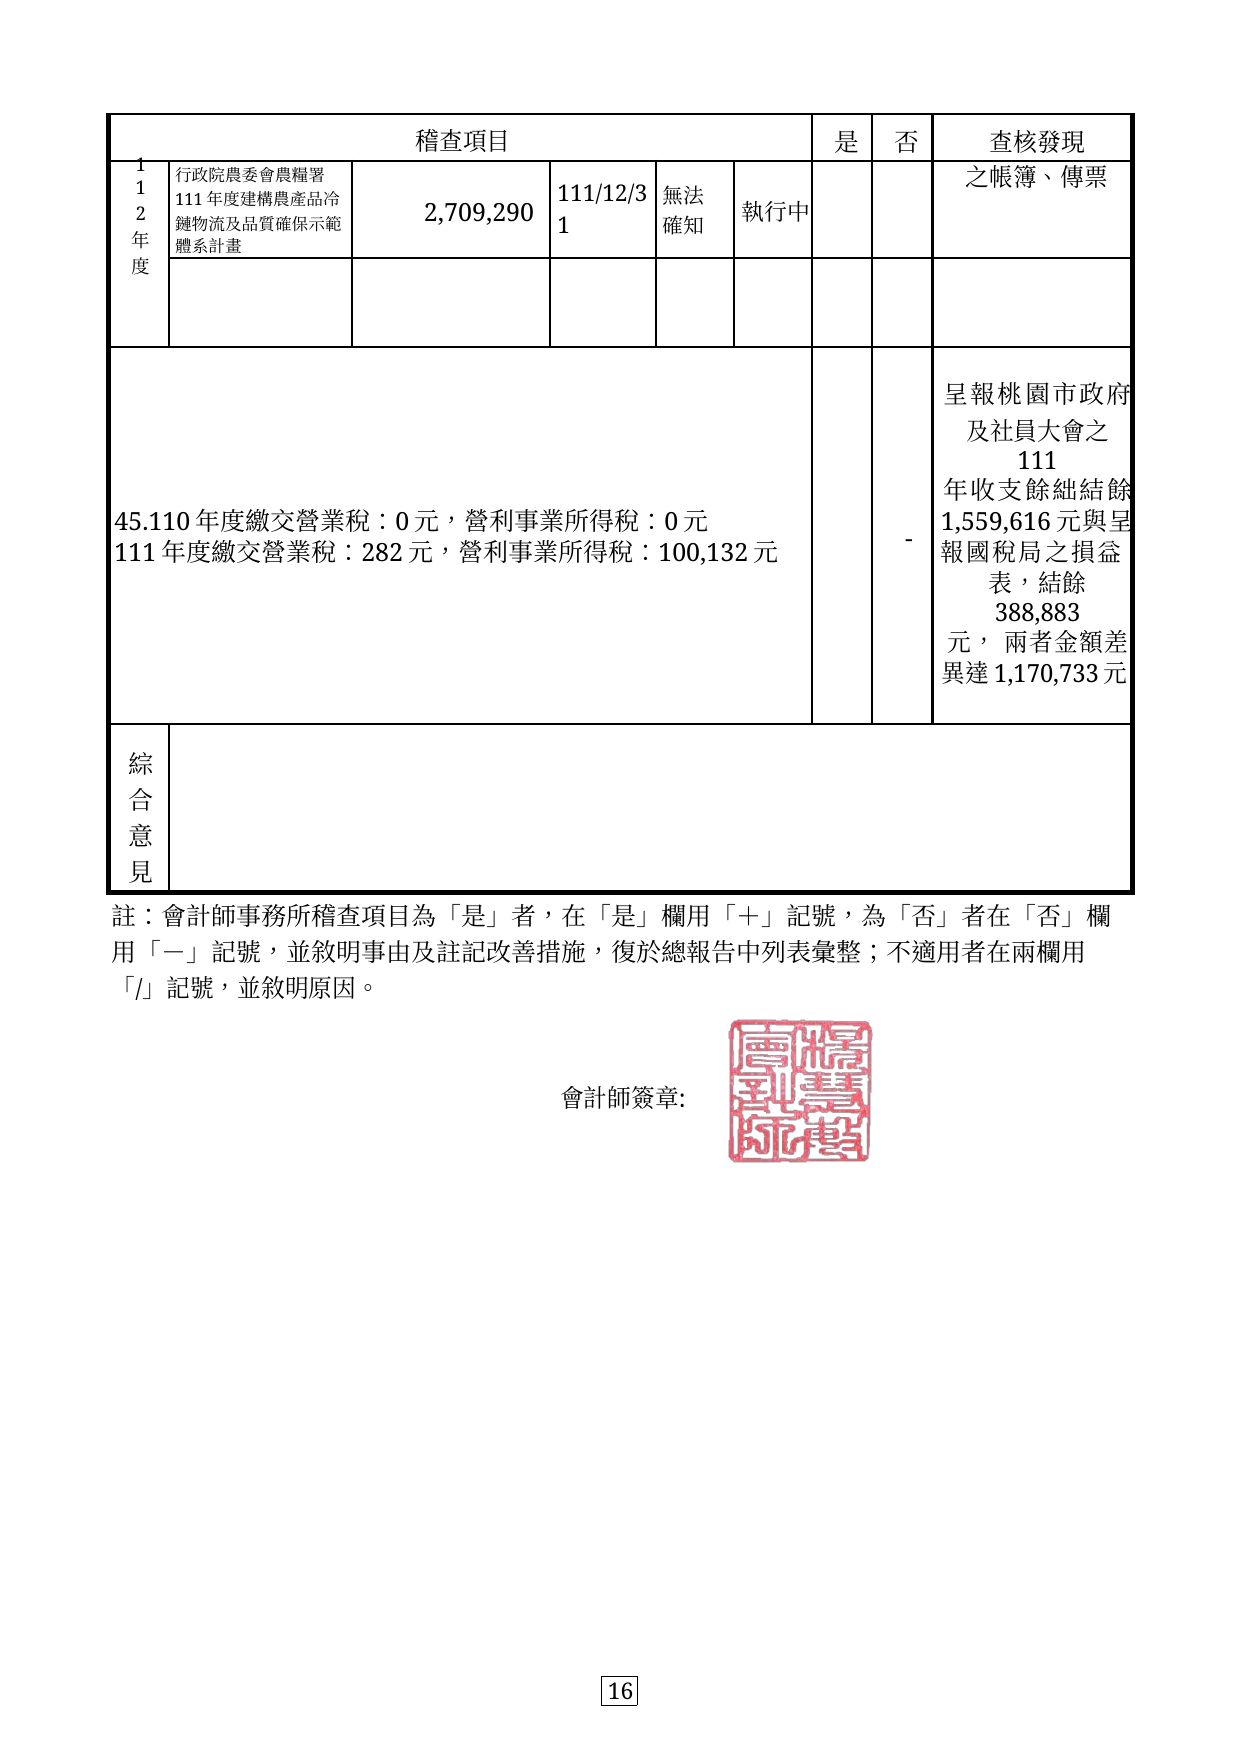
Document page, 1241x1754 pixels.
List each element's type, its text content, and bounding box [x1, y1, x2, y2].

table_cell [873, 416, 931, 475]
table_cell [873, 348, 931, 416]
table_cell [813, 348, 871, 723]
table_cell [111, 416, 811, 475]
table_cell 之帳簿、傳票 [934, 162, 1130, 257]
table_cell 1,559,616元與呈 報國稅局之損益 [934, 505, 1130, 568]
table_cell 1 1 2 年 [111, 162, 168, 257]
table_cell [813, 162, 871, 257]
table_cell [873, 259, 931, 346]
table_cell 年收支餘絀結餘 [934, 475, 1130, 505]
table_cell 2,709,290 [353, 162, 549, 257]
table_cell 元， 兩者金額差 [934, 627, 1130, 657]
picture [724, 1015, 873, 1164]
table_cell 無法確知 [657, 162, 733, 257]
table_header 查核發現 [934, 115, 1130, 159]
table_cell 異達1,170,733元 [934, 657, 1130, 723]
table_cell 45.110年度繳交營業稅：0元，營利事業所得稅：0元 111年度繳交營業稅：282元，營利事業所得稅：100,132元 [111, 505, 811, 568]
table_cell [934, 259, 1130, 346]
table_cell 行政院農委會農糧署111年度建構農產品冷鏈物流及品質確保示範 體系計畫 [170, 162, 351, 257]
table_cell [813, 259, 871, 346]
table_cell [735, 259, 811, 346]
table_cell [873, 475, 931, 505]
table_cell [170, 259, 351, 346]
table_cell 度 [111, 257, 168, 346]
table_cell 表，結餘388,883 [934, 568, 1130, 627]
table_header 稽查項目 [111, 115, 811, 159]
table_cell [873, 627, 931, 657]
table_cell [873, 657, 931, 723]
table_cell [111, 348, 811, 416]
text 「/」記號，並敘明原因。 [112, 968, 1176, 1004]
table_cell - [873, 505, 931, 568]
table_cell [551, 259, 655, 346]
table_cell [111, 475, 811, 505]
table_cell [111, 568, 811, 627]
table_cell 111/12/3 1 [551, 162, 655, 257]
table_cell [111, 627, 811, 657]
text 會計師簽章: [203, 1079, 724, 1115]
text 註：會計師事務所稽查項目為「是」者，在「是」欄用「＋」記號，為「否」者在「否」欄用「－」記號，並敘明事由及註記改善措施，復於總報告中列表彙整；不適用者在兩欄用 [112, 896, 1130, 968]
table_cell [873, 162, 931, 257]
table_header 否 [873, 115, 931, 159]
table_cell [170, 725, 1130, 890]
table_cell [657, 259, 733, 346]
table_cell 綜合意見 [111, 725, 168, 890]
text [873, 1079, 1042, 1115]
table_cell [353, 259, 549, 346]
table_header 是 [813, 115, 871, 159]
table_cell 執行中 [735, 162, 811, 257]
table_cell 及社員大會之111 [934, 416, 1130, 475]
table_cell [111, 657, 811, 723]
table_cell 呈報桃園市政府 [934, 348, 1130, 416]
table_cell [873, 568, 931, 627]
